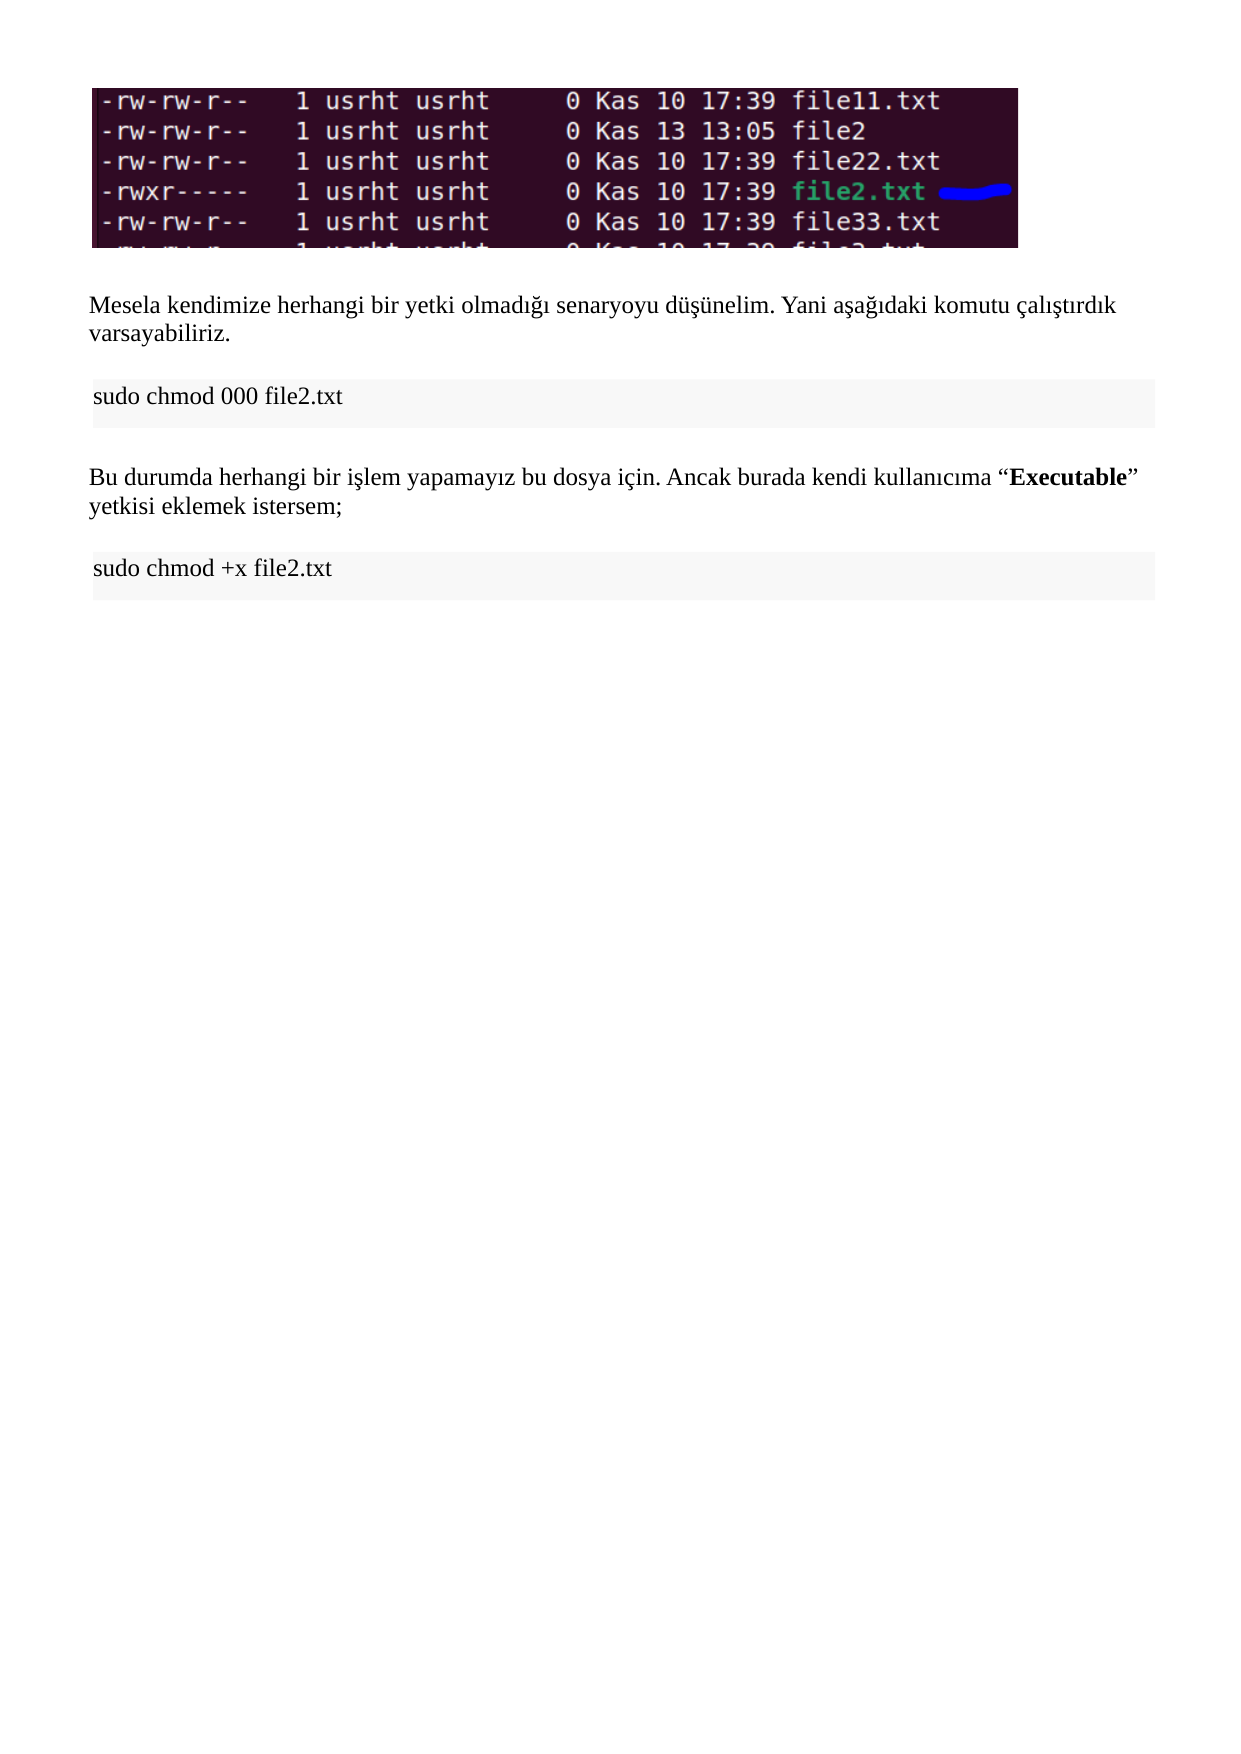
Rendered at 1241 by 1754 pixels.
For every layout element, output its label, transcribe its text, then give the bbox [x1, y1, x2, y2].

text Bu durumda herhangi bir işlem yapamayız bu dosya için. Ancak burada kendi kullanıcıma “Executable” yetkisi eklemek istersem; [88, 462, 1152, 520]
picture [92, 88, 1019, 248]
text Mesela kendimize herhangi bir yetki olmadığı senaryoyu düşünelim. Yani aşağıdaki komutu çalıştırdık varsayabiliriz. [88, 290, 1152, 347]
